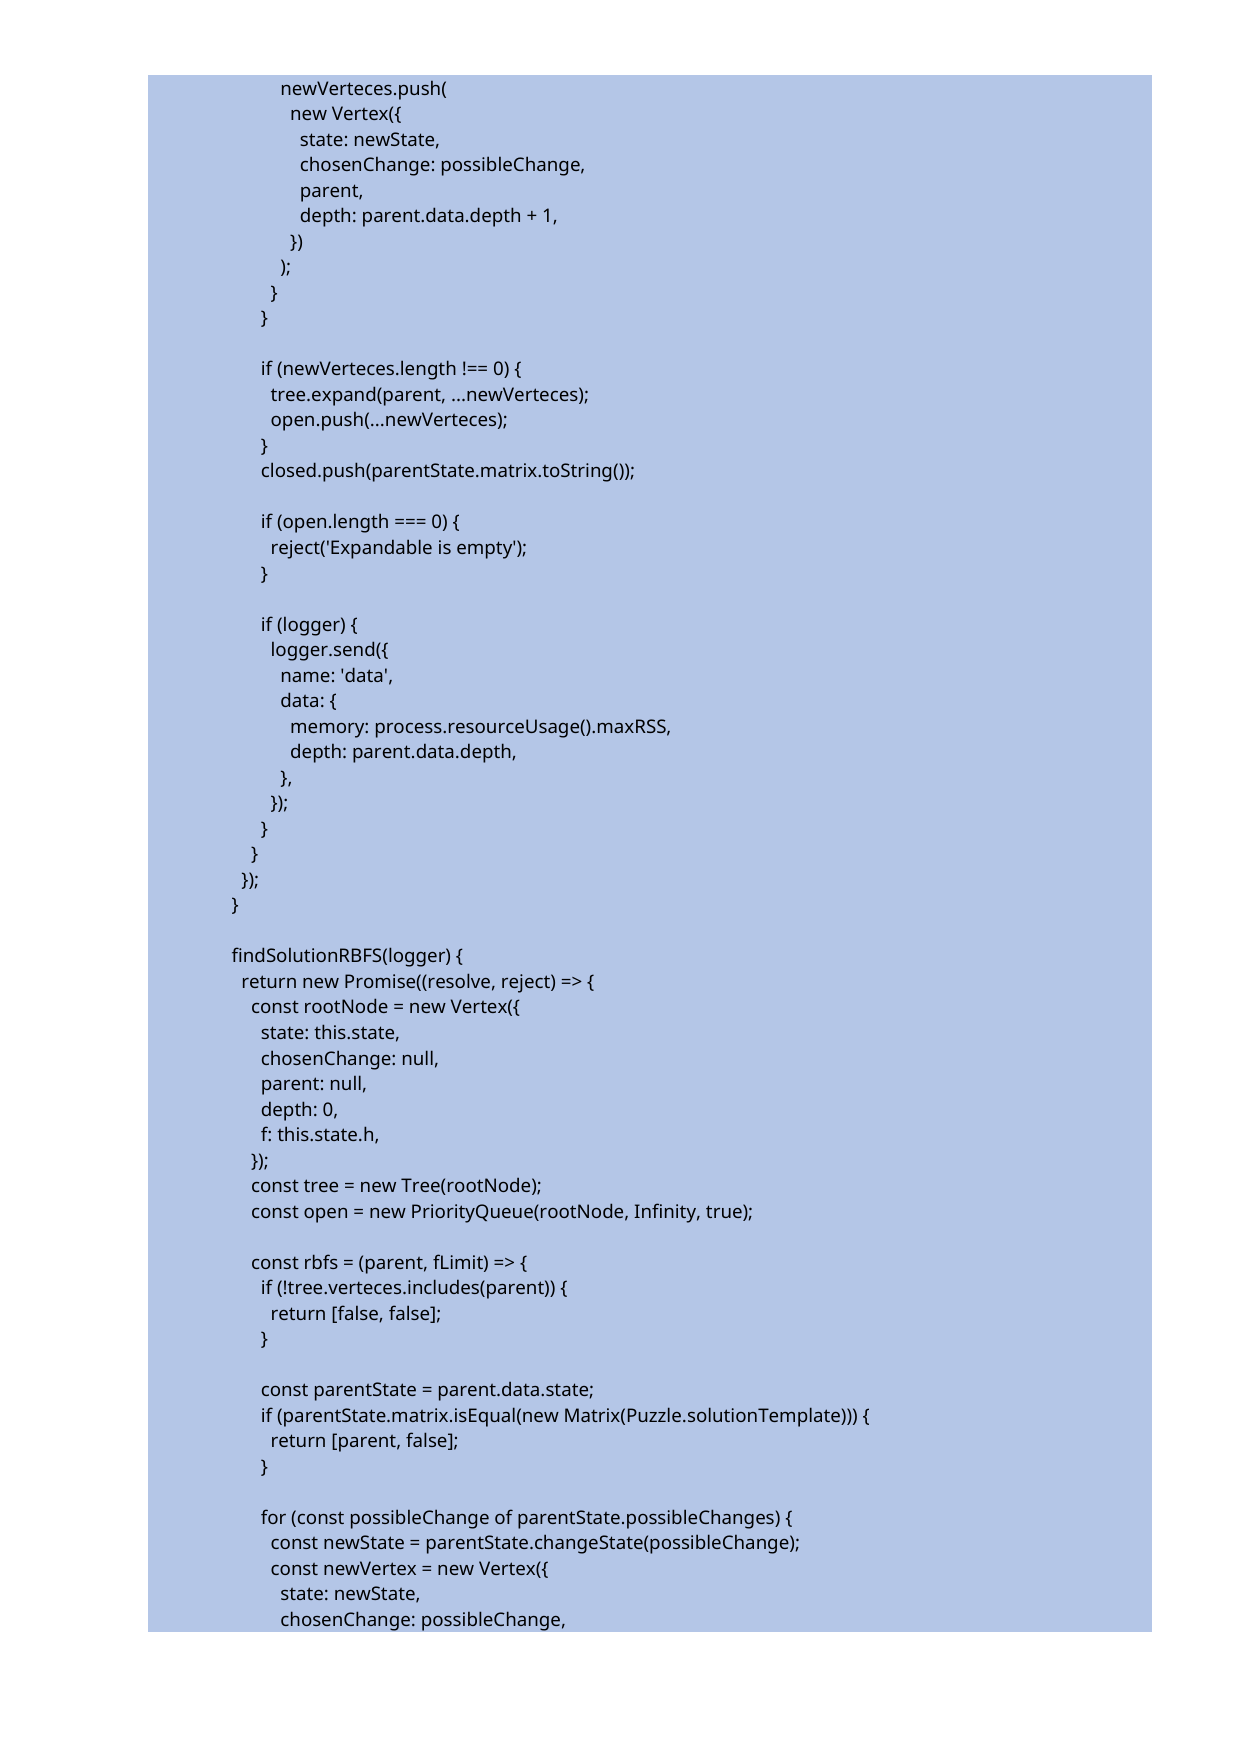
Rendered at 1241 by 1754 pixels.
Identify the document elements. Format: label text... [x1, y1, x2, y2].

text if (parentState.matrix.isEqual(new Matrix(Puzzle.solutionTemplate))) { [148, 1402, 1152, 1428]
text depth: 0, [148, 1096, 1152, 1121]
text } [148, 841, 1152, 866]
text } [148, 892, 1152, 917]
text name: 'data', [148, 662, 1152, 687]
text } [148, 432, 1152, 458]
text parent: null, [148, 1070, 1152, 1096]
text const rootNode = new Vertex({ [148, 994, 1152, 1019]
text f: this.state.h, [148, 1121, 1152, 1147]
text if (open.length === 0) { [148, 509, 1152, 534]
text open.push(...newVerteces); [148, 407, 1152, 432]
text new Vertex({ [148, 101, 1152, 126]
text closed.push(parentState.matrix.toString()); [148, 458, 1152, 483]
text data: { [148, 687, 1152, 713]
text depth: parent.data.depth, [148, 738, 1152, 764]
text } [148, 1326, 1152, 1351]
text for (const possibleChange of parentState.possibleChanges) { [148, 1504, 1152, 1530]
text ); [148, 254, 1152, 279]
text newVerteces.push( [148, 75, 1152, 101]
text depth: parent.data.depth + 1, [148, 203, 1152, 228]
text chosenChange: possibleChange, [148, 152, 1152, 177]
text memory: process.resourceUsage().maxRSS, [148, 713, 1152, 738]
text state: newState, [148, 1581, 1152, 1606]
text } [148, 1453, 1152, 1479]
text }); [148, 866, 1152, 892]
text chosenChange: possibleChange, [148, 1606, 1152, 1632]
text state: this.state, [148, 1019, 1152, 1045]
text const tree = new Tree(rootNode); [148, 1172, 1152, 1198]
text logger.send({ [148, 636, 1152, 662]
text return [parent, false]; [148, 1428, 1152, 1453]
text const newVertex = new Vertex({ [148, 1555, 1152, 1581]
text const open = new PriorityQueue(rootNode, Infinity, true); [148, 1198, 1152, 1223]
text reject('Expandable is empty'); [148, 534, 1152, 560]
text }, [148, 764, 1152, 789]
text } [148, 279, 1152, 305]
text return new Promise((resolve, reject) => { [148, 968, 1152, 994]
text }) [148, 228, 1152, 254]
text parent, [148, 177, 1152, 203]
text } [148, 815, 1152, 841]
text } [148, 305, 1152, 330]
text const newState = parentState.changeState(possibleChange); [148, 1530, 1152, 1555]
text } [148, 560, 1152, 585]
text return [false, false]; [148, 1300, 1152, 1326]
text const parentState = parent.data.state; [148, 1377, 1152, 1402]
text chosenChange: null, [148, 1045, 1152, 1070]
text findSolutionRBFS(logger) { [148, 943, 1152, 968]
text if (!tree.verteces.includes(parent)) { [148, 1274, 1152, 1300]
text if (logger) { [148, 611, 1152, 636]
text tree.expand(parent, ...newVerteces); [148, 381, 1152, 407]
text }); [148, 789, 1152, 815]
text }); [148, 1147, 1152, 1172]
text state: newState, [148, 126, 1152, 152]
text if (newVerteces.length !== 0) { [148, 356, 1152, 381]
text const rbfs = (parent, fLimit) => { [148, 1249, 1152, 1274]
